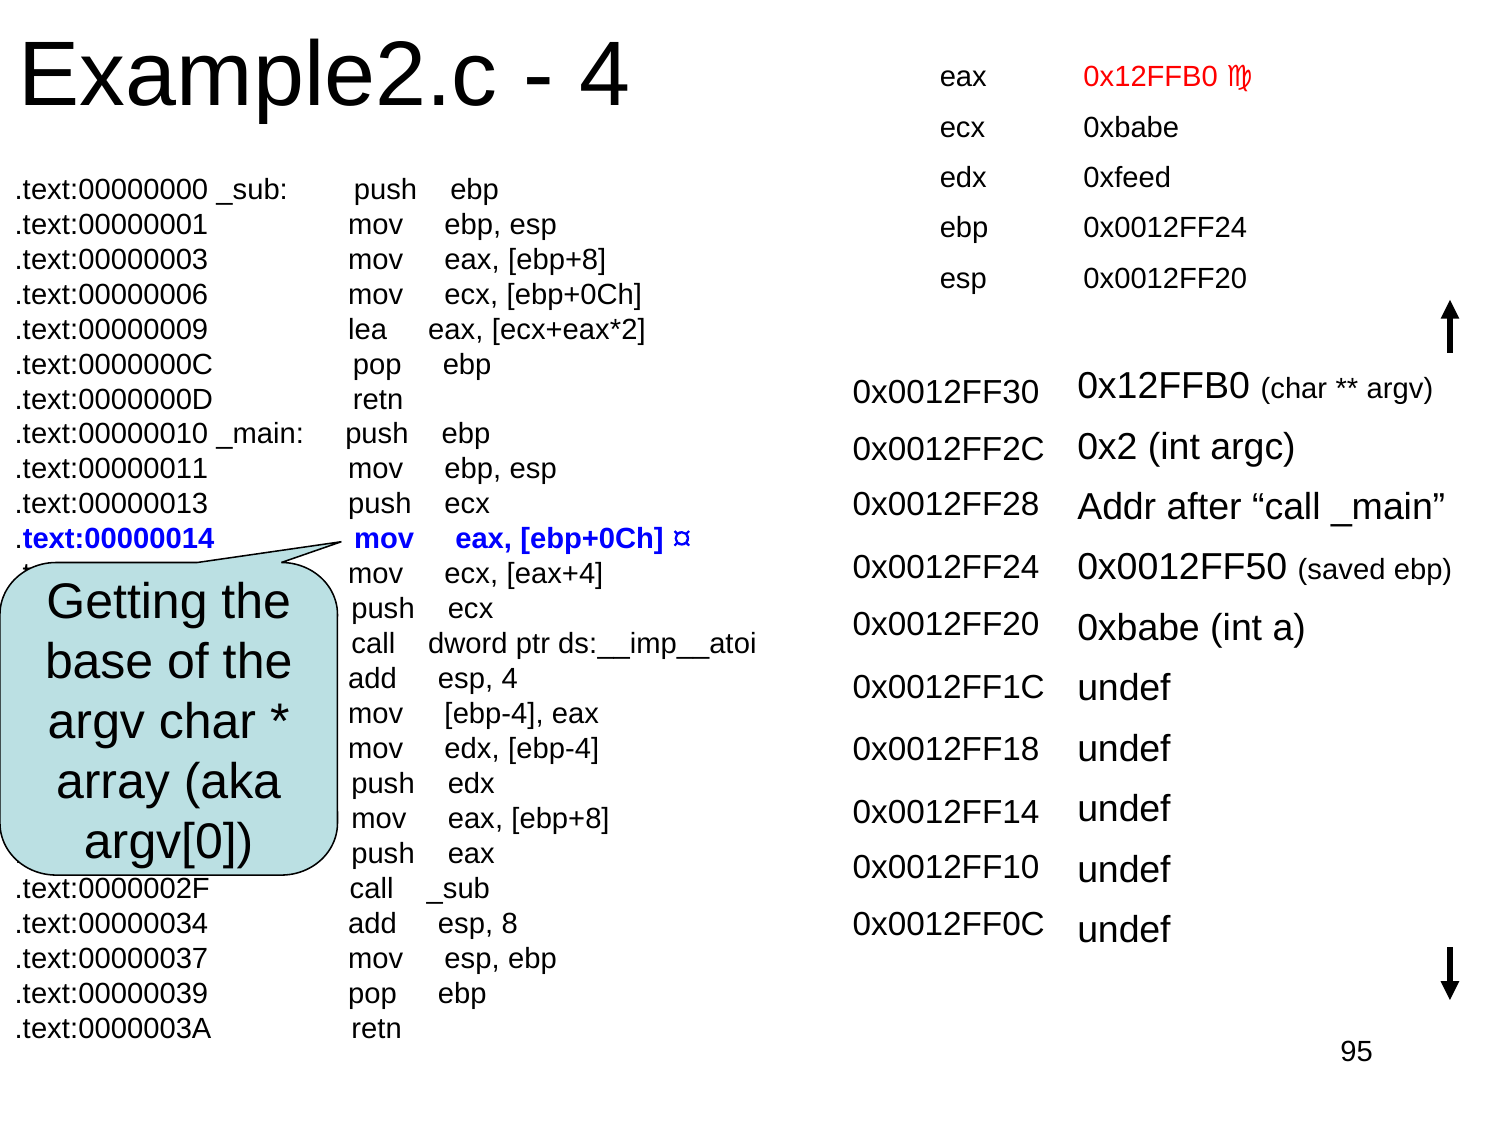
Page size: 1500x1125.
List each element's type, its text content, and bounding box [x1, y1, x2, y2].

title Example2.c - 4 [0, 0, 650, 162]
table_cell undef [1063, 777, 1475, 837]
text_box 0x0012FF2C [837, 419, 1060, 476]
table_header eax [925, 50, 1068, 100]
table_cell esp [925, 252, 1068, 302]
table_cell undef [1063, 837, 1475, 897]
text_box 0x0012FF0C [837, 894, 1060, 951]
table_cell undef [1063, 897, 1475, 958]
table_cell 0x0012FF24 [1068, 201, 1412, 252]
table_cell 0x0012FF20 [1068, 252, 1412, 302]
table_cell 0xbabe [1068, 100, 1412, 151]
text_box 0x0012FF20 [837, 594, 1055, 651]
table_cell ebp [925, 201, 1068, 252]
table_cell 0xbabe (int a) [1063, 595, 1475, 656]
table_cell undef [1063, 716, 1475, 777]
table_header 0x12FFB0 (char ** argv) [1063, 354, 1475, 414]
text_box 0x0012FF28 [837, 476, 1055, 531]
text_box 0x0012FF14 [837, 782, 1055, 837]
table_cell 0x0012FF50 (saved ebp) [1063, 535, 1475, 595]
table_cell ecx [925, 100, 1068, 151]
text_box 0x0012FF10 [837, 837, 1055, 893]
table_cell 0xfeed [1068, 151, 1412, 201]
text_box [1074, 1025, 1388, 1101]
text_box 0x0012FF30 [837, 362, 1055, 418]
table_cell Addr after “call _main” [1063, 474, 1475, 535]
table_cell undef [1063, 656, 1475, 716]
text_box 0x0012FF18 [837, 719, 1055, 776]
table_header 0x12FFB0  [1068, 50, 1412, 100]
text_box .text:00000000 _sub: push ebp .text:00000001 mov ebp, esp .text:00000003 mov eax, [ebp+8] .text:00000006 mov ecx, [ebp+0Ch] .text:00000009 lea eax, [ecx+eax*2] .text:0000000C pop ebp .text:0000000D retn .text:00000010 _main: push ebp .text:00000011 mov ebp, esp .text:00000013 push ecx .text:00000014 mov eax, [ebp+0Ch]  .text:00000017 mov ecx, [eax+4] .text:0000001A push ecx .text:0000001B call dword ptr ds:__imp__atoi .text:00000021 add esp, 4 .text:00000024 mov [ebp-4], eax .text:00000027 mov edx, [ebp-4] .text:0000002A push edx .text:0000002B mov eax, [ebp+8] .text:0000002E push eax .text:0000002F call _sub .text:00000034 add esp, 8 .text:00000037 mov esp, ebp .text:00000039 pop ebp .text:0000003A retn [0, 162, 773, 1052]
text_box 0x0012FF24 [837, 537, 1055, 593]
table_cell edx [925, 151, 1068, 201]
text_box 0x0012FF1C [837, 657, 1060, 713]
table_cell 0x2 (int argc) [1063, 414, 1475, 474]
text_box Getting the base of the argv char * array (aka argv[0]) [0, 541, 342, 876]
